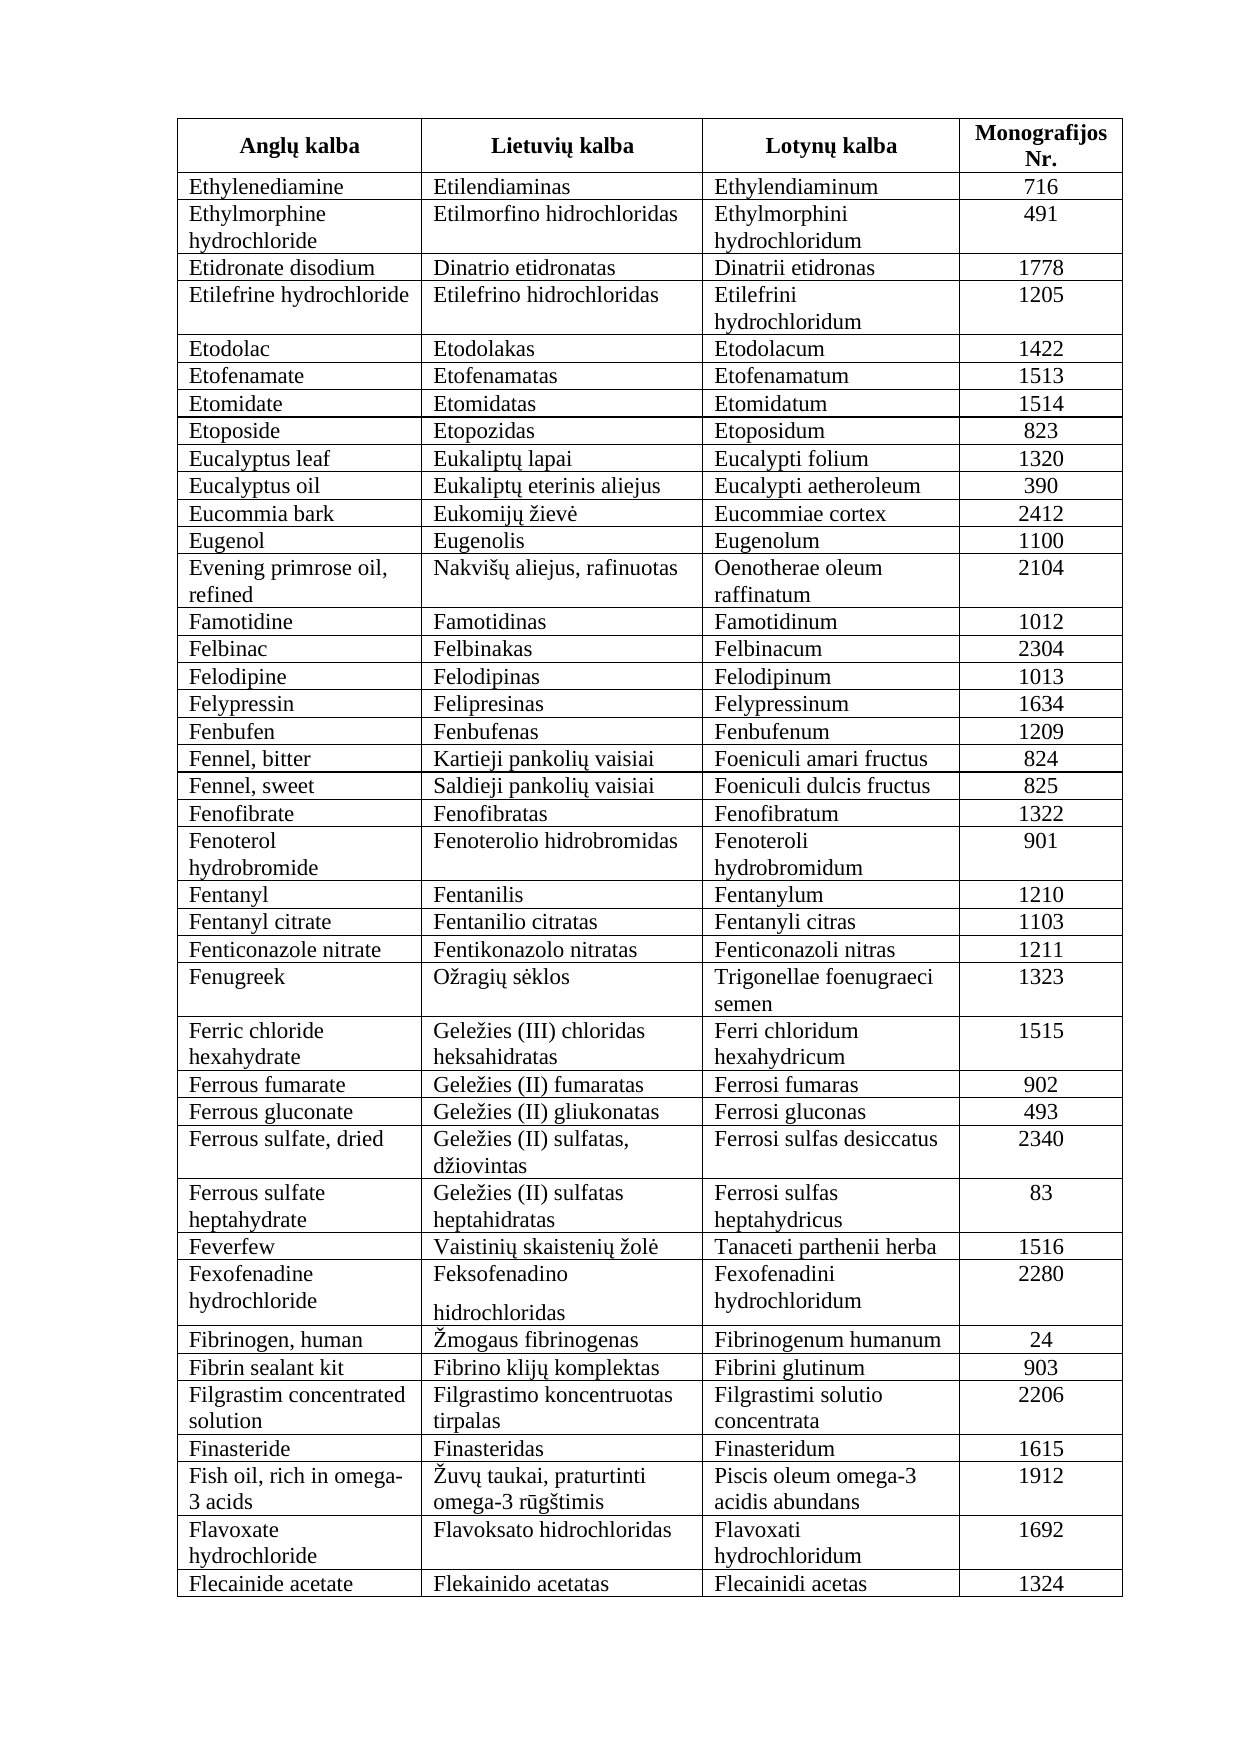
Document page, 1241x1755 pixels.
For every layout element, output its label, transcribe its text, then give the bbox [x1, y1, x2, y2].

table_header Monografijos Nr. [960, 119, 1122, 172]
table_cell 2104 [960, 554, 1122, 607]
table_cell Ethylenediamine [178, 173, 421, 199]
table_cell 1211 [960, 936, 1122, 962]
table_cell 1210 [960, 881, 1122, 907]
table_cell Finasteridas [422, 1435, 702, 1461]
table_cell Fenbufenum [703, 718, 959, 744]
table_cell Eukaliptų eterinis aliejus [422, 472, 702, 498]
table_cell Etomidatas [422, 390, 702, 416]
table_cell 1516 [960, 1233, 1122, 1259]
table_cell Ethylmorphine hydrochloride [178, 200, 421, 253]
table_cell 24 [960, 1326, 1122, 1352]
table_cell Eucommia bark [178, 500, 421, 526]
table_cell 1320 [960, 445, 1122, 471]
table_cell Famotidine [178, 608, 421, 634]
table_cell Ferrosi sulfas heptahydricus [703, 1179, 959, 1232]
table_cell Flecainide acetate [178, 1570, 421, 1596]
table_cell Fibrinogenum humanum [703, 1326, 959, 1352]
table_cell Feverfew [178, 1233, 421, 1259]
table_cell 1513 [960, 363, 1122, 389]
table_cell Felbinakas [422, 636, 702, 662]
table_cell Flavoksato hidrochloridas [422, 1516, 702, 1568]
table_cell 1692 [960, 1516, 1122, 1568]
table_cell Feksofenadino hidrochloridas [422, 1260, 702, 1325]
table_cell Felodipinum [703, 663, 959, 689]
table_cell 716 [960, 173, 1122, 199]
table_cell Etofenamatas [422, 363, 702, 389]
table_cell Ferrous gluconate [178, 1098, 421, 1124]
table_cell Fibrino klijų komplektas [422, 1354, 702, 1380]
table_cell Finasteride [178, 1435, 421, 1461]
table_header Anglų kalba [178, 119, 421, 172]
table_cell 2206 [960, 1381, 1122, 1434]
table_cell Etilefrini hydrochloridum [703, 281, 959, 334]
table_cell Eucalypti folium [703, 445, 959, 471]
table_cell Ethylendiaminum [703, 173, 959, 199]
table_cell Famotidinas [422, 608, 702, 634]
table_cell 1422 [960, 335, 1122, 362]
table_cell Fenofibrate [178, 800, 421, 826]
table_cell Eucalypti aetheroleum [703, 472, 959, 498]
table_cell Ferrosi fumaras [703, 1071, 959, 1097]
table_cell Etilefrine hydrochloride [178, 281, 421, 334]
table_cell Fennel, sweet [178, 773, 421, 799]
table_cell Geležies (II) sulfatas heptahidratas [422, 1179, 702, 1232]
table_cell Eucalyptus leaf [178, 445, 421, 471]
table_cell Fentanilis [422, 881, 702, 907]
table_cell Fexofenadini hydrochloridum [703, 1260, 959, 1325]
table_cell Nakvišų aliejus, rafinuotas [422, 554, 702, 607]
table_cell Etilendiaminas [422, 173, 702, 199]
table_cell 823 [960, 418, 1122, 444]
table_cell Filgrastimi solutio concentrata [703, 1381, 959, 1434]
table_cell 1514 [960, 390, 1122, 416]
table_cell Etomidate [178, 390, 421, 416]
table_cell 1205 [960, 281, 1122, 334]
table_cell 901 [960, 827, 1122, 880]
table_cell Etodolacum [703, 335, 959, 362]
table_cell 1634 [960, 690, 1122, 717]
table_cell Felypressin [178, 690, 421, 717]
table_cell Etopozidas [422, 418, 702, 444]
table_cell Felipresinas [422, 690, 702, 717]
table_cell Žmogaus fibrinogenas [422, 1326, 702, 1352]
table_cell Flavoxati hydrochloridum [703, 1516, 959, 1568]
table_cell Dinatrio etidronatas [422, 254, 702, 280]
table_cell Etidronate disodium [178, 254, 421, 280]
table_cell 493 [960, 1098, 1122, 1124]
table_cell Fenticonazoli nitras [703, 936, 959, 962]
table_cell Piscis oleum omega-3 acidis abundans [703, 1462, 959, 1515]
table_cell Vaistinių skaistenių žolė [422, 1233, 702, 1259]
table_cell Fentanyli citras [703, 909, 959, 935]
table_cell Geležies (III) chloridas heksahidratas [422, 1017, 702, 1070]
table_cell Felbinacum [703, 636, 959, 662]
table_cell 2304 [960, 636, 1122, 662]
table_cell Foeniculi amari fructus [703, 745, 959, 771]
table_cell Evening primrose oil, refined [178, 554, 421, 607]
table_cell Ožragių sėklos [422, 963, 702, 1016]
table_cell Fenbufenas [422, 718, 702, 744]
table_cell 2340 [960, 1126, 1122, 1178]
table_cell Eukomijų žievė [422, 500, 702, 526]
table_cell 1778 [960, 254, 1122, 280]
table_cell Etofenamatum [703, 363, 959, 389]
table_cell Ferrous sulfate heptahydrate [178, 1179, 421, 1232]
table_cell Felodipinas [422, 663, 702, 689]
table_cell Fenofibratum [703, 800, 959, 826]
table_cell Saldieji pankolių vaisiai [422, 773, 702, 799]
table_cell Flavoxate hydrochloride [178, 1516, 421, 1568]
table_cell Fibrinogen, human [178, 1326, 421, 1352]
table_header Lotynų kalba [703, 119, 959, 172]
table_cell Famotidinum [703, 608, 959, 634]
table_cell Ferrosi sulfas desiccatus [703, 1126, 959, 1178]
table_cell Etilmorfino hidrochloridas [422, 200, 702, 253]
table_cell 83 [960, 1179, 1122, 1232]
table_cell 1515 [960, 1017, 1122, 1070]
table_cell 1100 [960, 527, 1122, 553]
table_cell Etofenamate [178, 363, 421, 389]
table_cell Foeniculi dulcis fructus [703, 773, 959, 799]
table_cell Etoposide [178, 418, 421, 444]
table_cell Eucalyptus oil [178, 472, 421, 498]
table_cell Etodolac [178, 335, 421, 362]
table_cell Fenofibratas [422, 800, 702, 826]
table_cell Fenoteroli hydrobromidum [703, 827, 959, 880]
table_cell Finasteridum [703, 1435, 959, 1461]
table_cell Ferrous sulfate, dried [178, 1126, 421, 1178]
table_cell 1324 [960, 1570, 1122, 1596]
table_cell Fibrin sealant kit [178, 1354, 421, 1380]
table_header Lietuvių kalba [422, 119, 702, 172]
table_cell Filgrastimo koncentruotas tirpalas [422, 1381, 702, 1434]
table_cell Felbinac [178, 636, 421, 662]
table_cell Eugenol [178, 527, 421, 553]
table_cell Eugenolis [422, 527, 702, 553]
table_cell Fenoterolio hidrobromidas [422, 827, 702, 880]
table_cell 1209 [960, 718, 1122, 744]
table_cell Eukaliptų lapai [422, 445, 702, 471]
table_cell Ferri chloridum hexahydricum [703, 1017, 959, 1070]
table_cell Žuvų taukai, praturtinti omega-3 rūgštimis [422, 1462, 702, 1515]
table_cell Filgrastim concentrated solution [178, 1381, 421, 1434]
table_cell Ferrous fumarate [178, 1071, 421, 1097]
table_cell Oenotherae oleum raffinatum [703, 554, 959, 607]
table_cell Etoposidum [703, 418, 959, 444]
table_cell Felodipine [178, 663, 421, 689]
table_cell Fenticonazole nitrate [178, 936, 421, 962]
table_cell Fenbufen [178, 718, 421, 744]
table_cell Fenoterol hydrobromide [178, 827, 421, 880]
table_cell 390 [960, 472, 1122, 498]
table_cell Flecainidi acetas [703, 1570, 959, 1596]
table_cell Ethylmorphini hydrochloridum [703, 200, 959, 253]
table_cell Fentanyl [178, 881, 421, 907]
table_cell Tanaceti parthenii herba [703, 1233, 959, 1259]
table_cell Fentanilio citratas [422, 909, 702, 935]
table_cell 1012 [960, 608, 1122, 634]
table_cell Etilefrino hidrochloridas [422, 281, 702, 334]
table_cell 2280 [960, 1260, 1122, 1325]
table_cell Geležies (II) gliukonatas [422, 1098, 702, 1124]
table_cell Ferrosi gluconas [703, 1098, 959, 1124]
table_cell Fentanylum [703, 881, 959, 907]
table_cell 1615 [960, 1435, 1122, 1461]
table_cell Fenugreek [178, 963, 421, 1016]
table_cell 1323 [960, 963, 1122, 1016]
table_cell Fish oil, rich in omega-3 acids [178, 1462, 421, 1515]
table_cell 491 [960, 200, 1122, 253]
table_cell Ferric chloride hexahydrate [178, 1017, 421, 1070]
table_cell 825 [960, 773, 1122, 799]
table_cell 902 [960, 1071, 1122, 1097]
table_cell 824 [960, 745, 1122, 771]
table_cell Fexofenadine hydrochloride [178, 1260, 421, 1325]
table_cell Eugenolum [703, 527, 959, 553]
table_cell Geležies (II) sulfatas, džiovintas [422, 1126, 702, 1178]
table_cell Geležies (II) fumaratas [422, 1071, 702, 1097]
table_cell Flekainido acetatas [422, 1570, 702, 1596]
table_cell Etodolakas [422, 335, 702, 362]
table_cell Trigonellae foenugraeci semen [703, 963, 959, 1016]
table_cell Fentanyl citrate [178, 909, 421, 935]
table_cell 2412 [960, 500, 1122, 526]
table_cell Eucommiae cortex [703, 500, 959, 526]
table_cell Kartieji pankolių vaisiai [422, 745, 702, 771]
table_cell 1912 [960, 1462, 1122, 1515]
table_cell Fentikonazolo nitratas [422, 936, 702, 962]
table_cell Dinatrii etidronas [703, 254, 959, 280]
table_cell 1103 [960, 909, 1122, 935]
table_cell 903 [960, 1354, 1122, 1380]
table_cell 1322 [960, 800, 1122, 826]
table_cell 1013 [960, 663, 1122, 689]
table_cell Fibrini glutinum [703, 1354, 959, 1380]
table_cell Felypressinum [703, 690, 959, 717]
table_cell Etomidatum [703, 390, 959, 416]
table_cell Fennel, bitter [178, 745, 421, 771]
